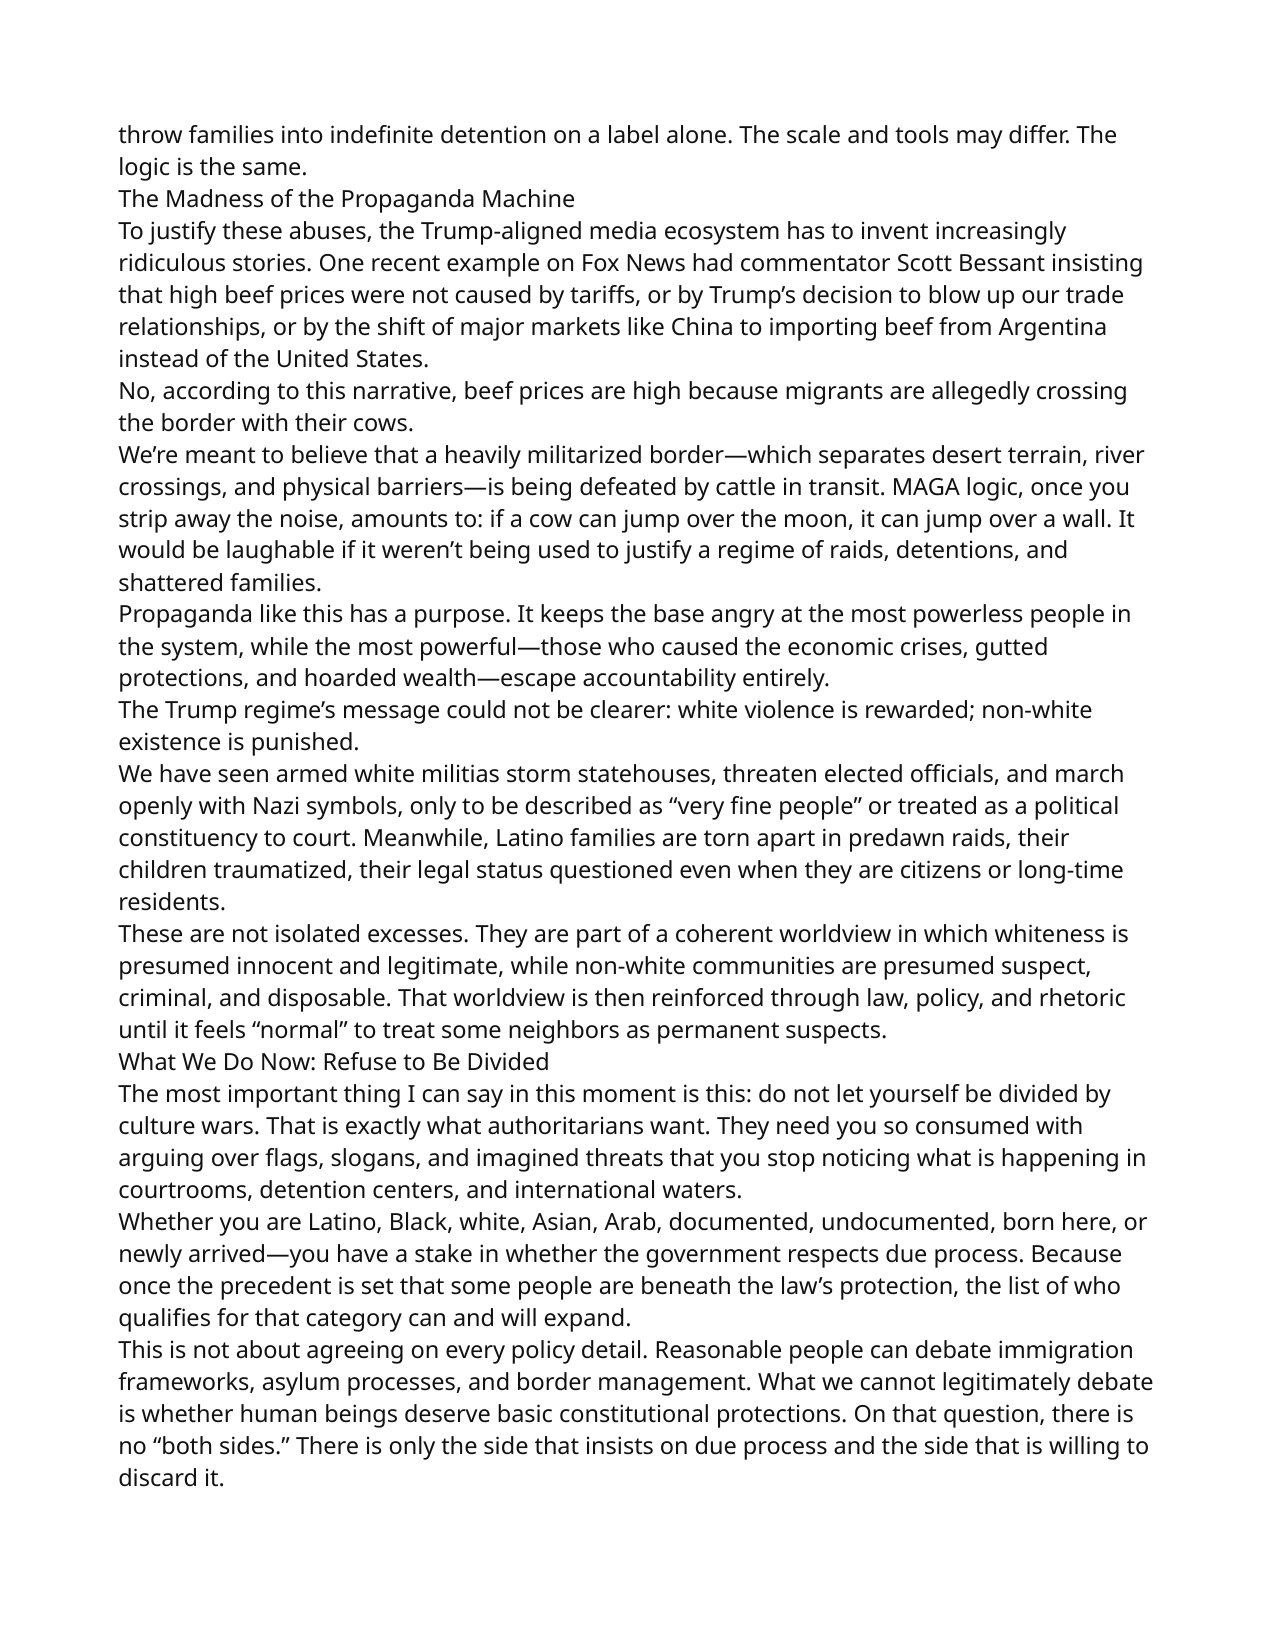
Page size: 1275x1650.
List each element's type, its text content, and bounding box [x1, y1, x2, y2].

text Propaganda like this has a purpose. It keeps the base angry at the most powerless people in the system, while the most powerful—those who caused the economic crises, gutted protections, and hoarded wealth—escape accountability entirely. [118, 598, 1157, 694]
text These are not isolated excesses. They are part of a coherent worldview in which whiteness is presumed innocent and legitimate, while non-white communities are presumed suspect, criminal, and disposable. That worldview is then reinforced through law, policy, and rhetoric until it feels “normal” to treat some neighbors as permanent suspects. [118, 918, 1157, 1046]
text The most important thing I can say in this moment is this: do not let yourself be divided by culture wars. That is exactly what authoritarians want. They need you so consumed with arguing over flags, slogans, and imagined threats that you stop noticing what is happening in courtrooms, detention centers, and international waters. [118, 1077, 1157, 1205]
text We have seen armed white militias storm statehouses, threaten elected officials, and march openly with Nazi symbols, only to be described as “very fine people” or treated as a political constituency to court. Meanwhile, Latino families are torn apart in predawn raids, their children traumatized, their legal status questioned even when they are citizens or long-time residents. [118, 758, 1157, 918]
text What We Do Now: Refuse to Be Divided [118, 1046, 1157, 1077]
text The Madness of the Propaganda Machine [118, 182, 1157, 214]
text To justify these abuses, the Trump-aligned media ecosystem has to invent increasingly ridiculous stories. One recent example on Fox News had commentator Scott Bessant insisting that high beef prices were not caused by tariffs, or by Trump’s decision to blow up our trade relationships, or by the shift of major markets like China to importing beef from Argentina instead of the United States. [118, 214, 1157, 374]
text We’re meant to believe that a heavily militarized border—which separates desert terrain, river crossings, and physical barriers—is being defeated by cattle in transit. MAGA logic, once you strip away the noise, amounts to: if a cow can jump over the moon, it can jump over a wall. It would be laughable if it weren’t being used to justify a regime of raids, detentions, and shattered families. [118, 438, 1157, 598]
text Whether you are Latino, Black, white, Asian, Arab, documented, undocumented, born here, or newly arrived—you have a stake in whether the government respects due process. Because once the precedent is set that some people are beneath the law’s protection, the list of who qualifies for that category can and will expand. [118, 1205, 1157, 1333]
text No, according to this narrative, beef prices are high because migrants are allegedly crossing the border with their cows. [118, 374, 1157, 438]
text This is not about agreeing on every policy detail. Reasonable people can debate immigration frameworks, asylum processes, and border management. What we cannot legitimately debate is whether human beings deserve basic constitutional protections. On that question, there is no “both sides.” There is only the side that insists on due process and the side that is willing to discard it. [118, 1333, 1157, 1493]
text throw families into indefinite detention on a label alone. The scale and tools may differ. The logic is the same. [118, 118, 1157, 182]
text The Trump regime’s message could not be clearer: white violence is rewarded; non-white existence is punished. [118, 694, 1157, 758]
